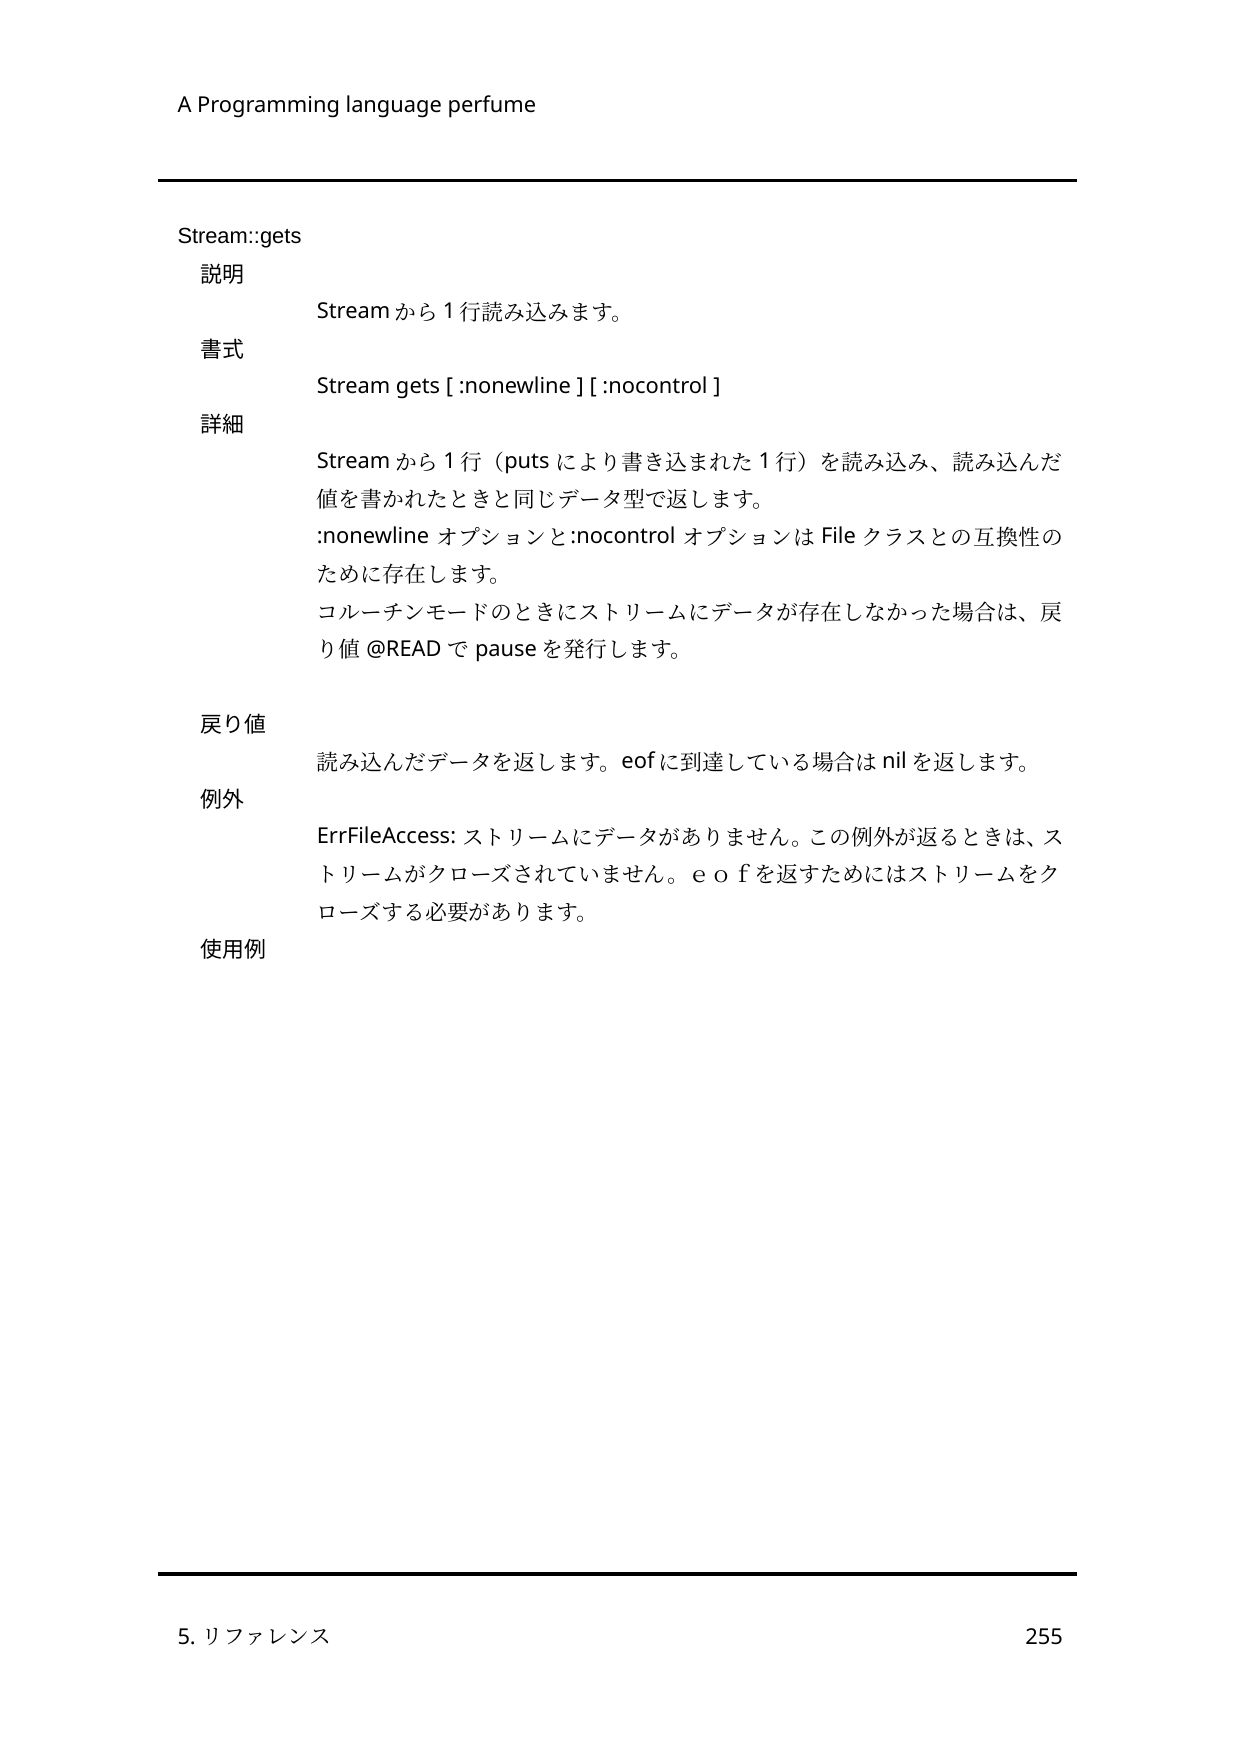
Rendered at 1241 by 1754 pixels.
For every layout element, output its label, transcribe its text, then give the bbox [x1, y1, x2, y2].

table_header 説明 [200, 254, 317, 329]
subtitle Stream::gets [177, 217, 1063, 254]
table_cell [317, 929, 1063, 1004]
table_cell 例外 [200, 779, 317, 929]
table_cell 使用例 [200, 929, 317, 1004]
table_cell Stream gets [ :nonewline ] [ :nocontrol ] [317, 329, 1063, 404]
table_cell Streamから1行（puts により書き込まれた1行）を読み込み、読み込んだ値を書かれたときと同じデータ型で返します。 :nonewline オプションと:nocontrol オプションはFileクラスとの互換性のために存在します。 コルーチンモードのときにストリームにデータが存在しなかった場合は、戻り値 @READ で pauseを発行します。 [317, 404, 1063, 679]
table_cell 書式 [200, 329, 317, 404]
table_cell ErrFileAccess: ストリームにデータがありません。この例外が返るときは、ストリームがクローズされていません。ｅｏｆを返すためにはストリームをクローズする必要があります。 [317, 779, 1063, 929]
table_cell 詳細 [200, 404, 317, 679]
table_cell 読み込んだデータを返します。eofに到達している場合はnilを返します。 [317, 679, 1063, 779]
table_header Streamから1行読み込みます。 [317, 254, 1063, 329]
table_cell 戻り値 [200, 679, 317, 779]
